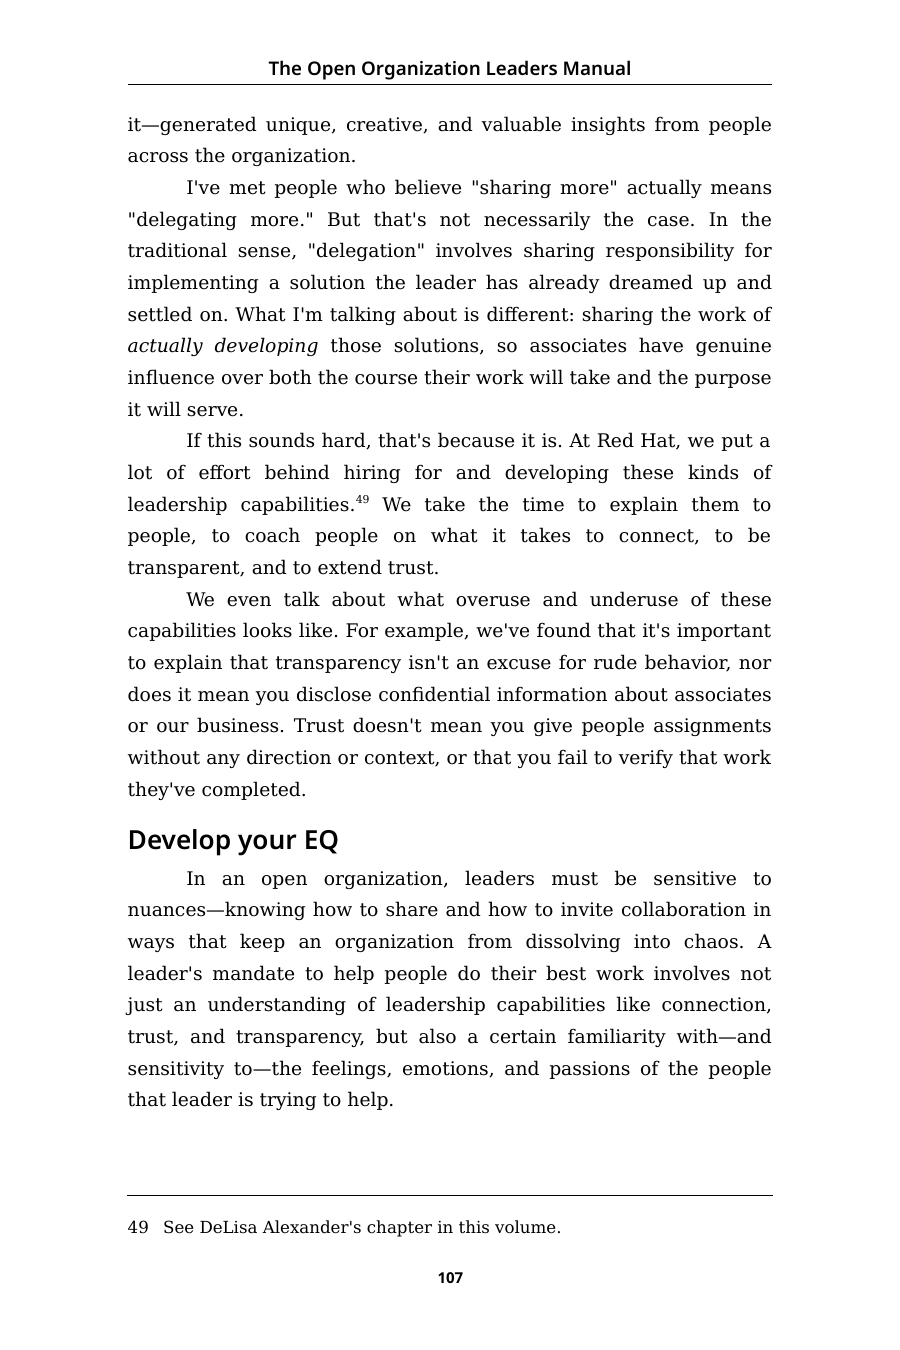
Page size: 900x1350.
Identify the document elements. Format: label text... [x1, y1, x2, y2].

text In an open organization, leaders must be sensitive to nuances—knowing how to share and how to invite collaboration in ways that keep an organization from dissolving into chaos. A leader's mandate to help people do their best work involves not just an understanding of leadership capabilities like connection, trust, and transparency, but also a certain familiarity with—and sensitivity to—the feelings, emotions, and passions of the people that leader is trying to help. [127, 868, 772, 1111]
subtitle Develop your EQ [127, 826, 772, 856]
text We even talk about what overuse and underuse of these capabilities looks like. For example, we've found that it's important to explain that transparency isn't an excuse for rude behavior, nor does it mean you disclose confidential information about associates or our business. Trust doesn't mean you give people assignments without any direction or context, or that you fail to verify that work they've completed. [127, 589, 772, 801]
text If this sounds hard, that's because it is. At Red Hat, we put a lot of effort behind hiring for and developing these kinds of leadership capabilities. We take the time to explain them to people, to coach people on what it takes to connect, to be transparent, and to extend trust. [127, 431, 772, 579]
text I've met people who believe "sharing more" actually means "delegating more." But that's not necessarily the case. In the traditional sense, "delegation" involves sharing responsibility for implementing a solution the leader has already dreamed up and settled on. What I'm talking about is different: sharing the work of actually developing those solutions, so associates have genuine influence over both the course their work will take and the purpose it will serve. [127, 177, 772, 421]
text See DeLisa Alexander's chapter in this volume. [127, 1218, 772, 1237]
text it—generated unique, creative, and valuable insights from people across the organization. [127, 114, 772, 167]
